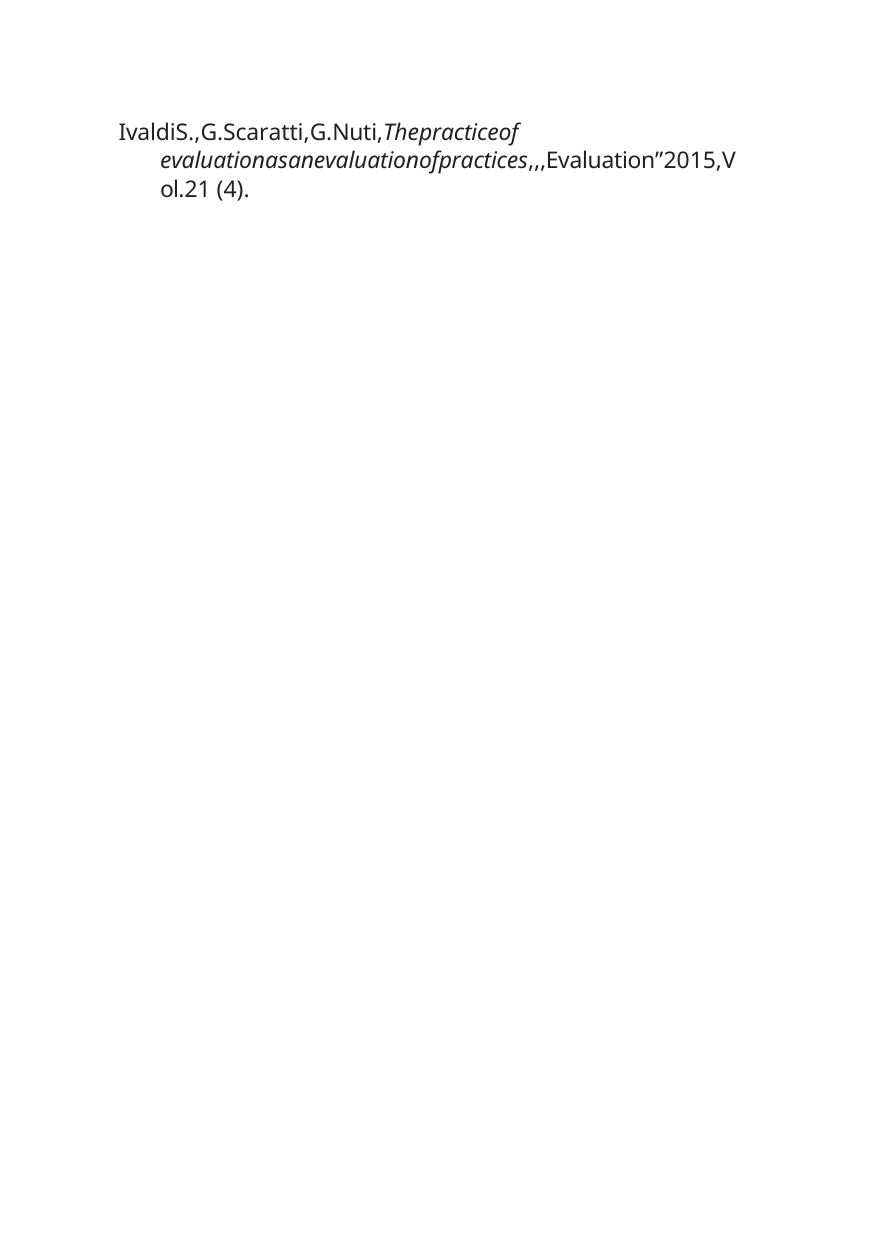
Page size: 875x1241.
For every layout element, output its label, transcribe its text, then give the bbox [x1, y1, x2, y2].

text IvaldiS.,G.Scaratti,G.Nuti,Thepracticeof evaluationasanevaluationofpractices,,,Evaluation”2015,Vol.21 (4). [118, 117, 747, 204]
